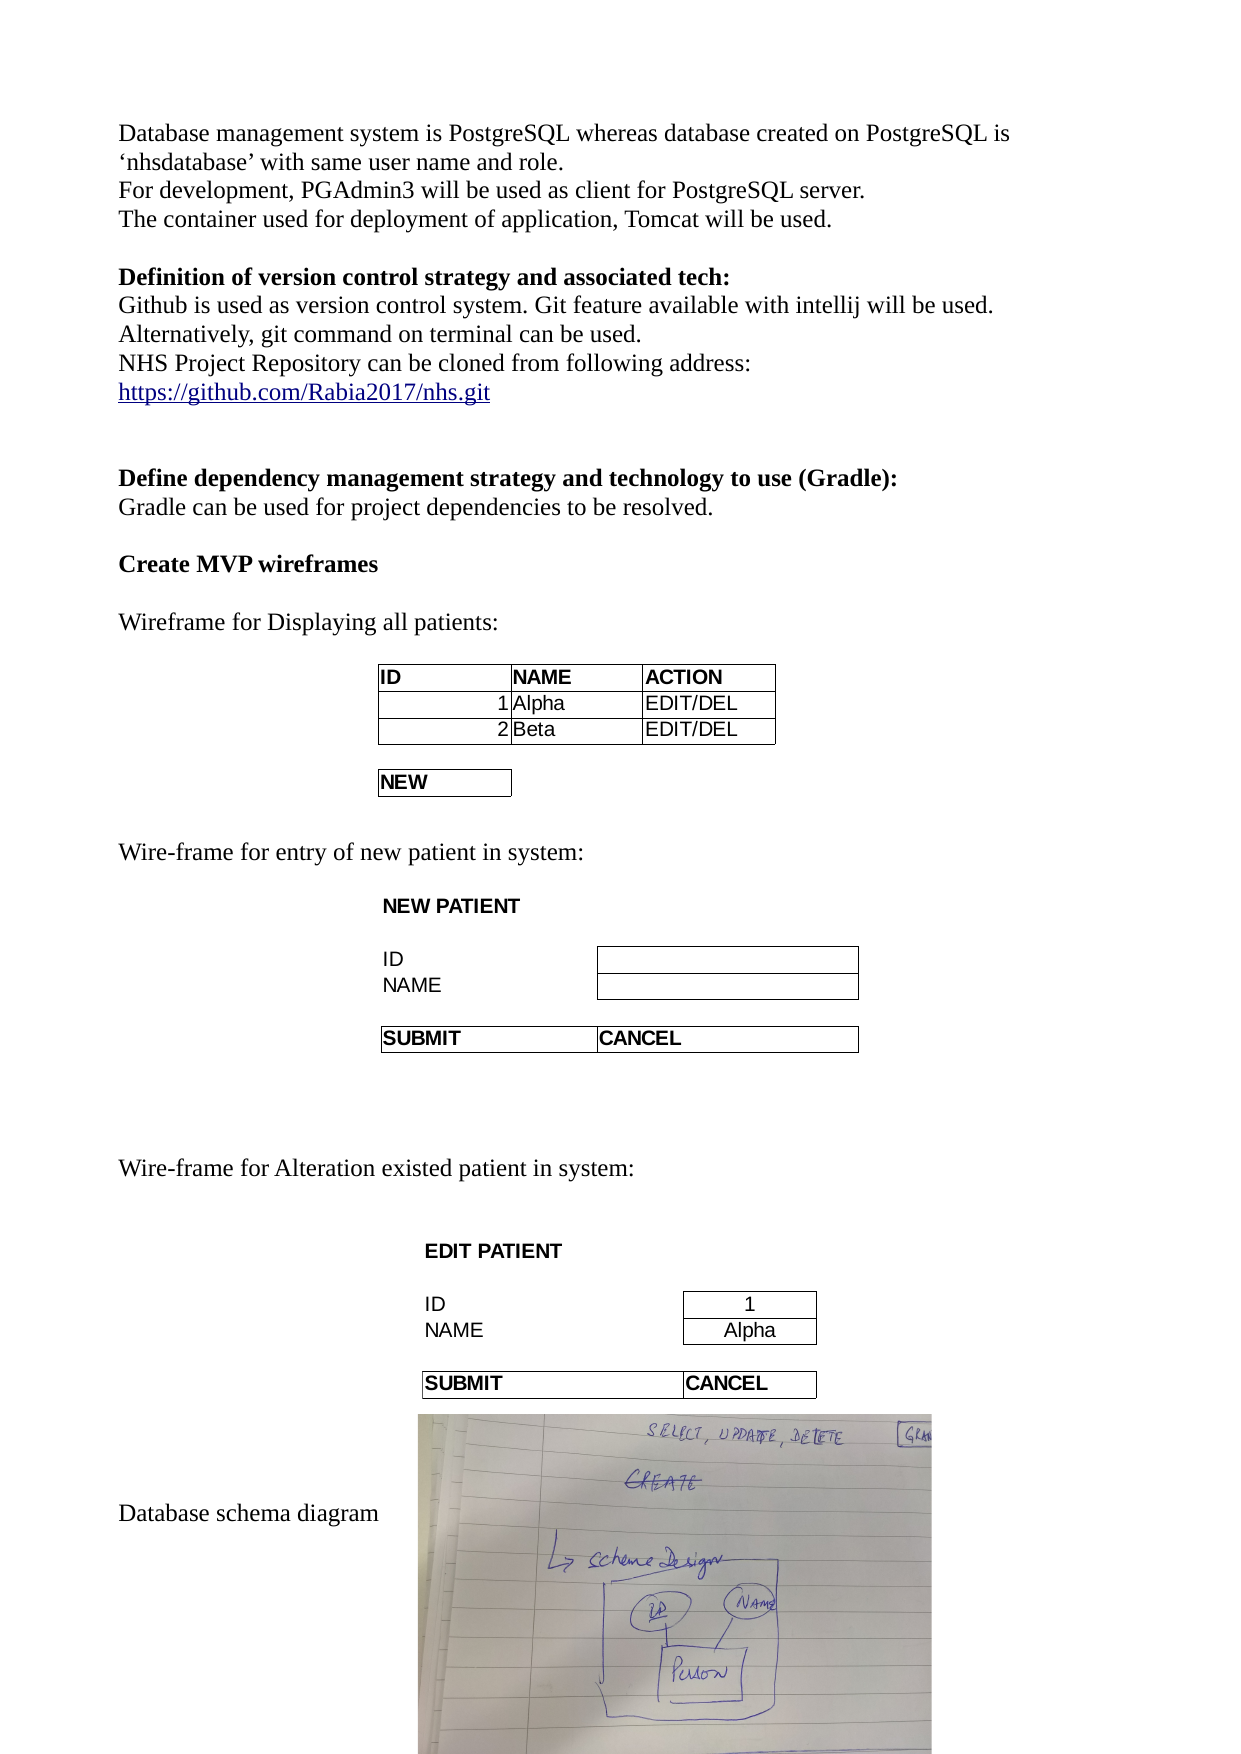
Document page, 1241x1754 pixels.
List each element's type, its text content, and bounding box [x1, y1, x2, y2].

text Create MVP wireframes [118, 549, 1122, 578]
text Database management system is PostgreSQL whereas database created on PostgreSQL is ‘nhsdatabase’ with same user name and role. [118, 118, 1122, 176]
text For development, PGAdmin3 will be used as client for PostgreSQL server. [118, 176, 1122, 204]
text The container used for deployment of application, Tomcat will be used. [118, 204, 1122, 233]
text Wire-frame for entry of new patient in system: [118, 837, 1122, 866]
text [932, 1498, 1122, 1527]
text Github is used as version control system. Git feature available with intellij will be used. Alternatively, git command on terminal can be used. [118, 291, 1122, 348]
text Definition of version control strategy and associated tech: [118, 262, 1122, 291]
text Wireframe for Displaying all patients: [118, 607, 1122, 636]
text Wire-frame for Alteration existed patient in system: [118, 1153, 1122, 1182]
text Database schema diagram [118, 1498, 417, 1527]
text Gradle can be used for project dependencies to be resolved. [118, 492, 1122, 521]
text NHS Project Repository can be cloned from following address: [118, 348, 1122, 377]
text https://github.com/Rabia2017/nhs.git [118, 377, 1122, 406]
picture [417, 1414, 932, 1754]
text Define dependency management strategy and technology to use (Gradle): [118, 463, 1122, 492]
